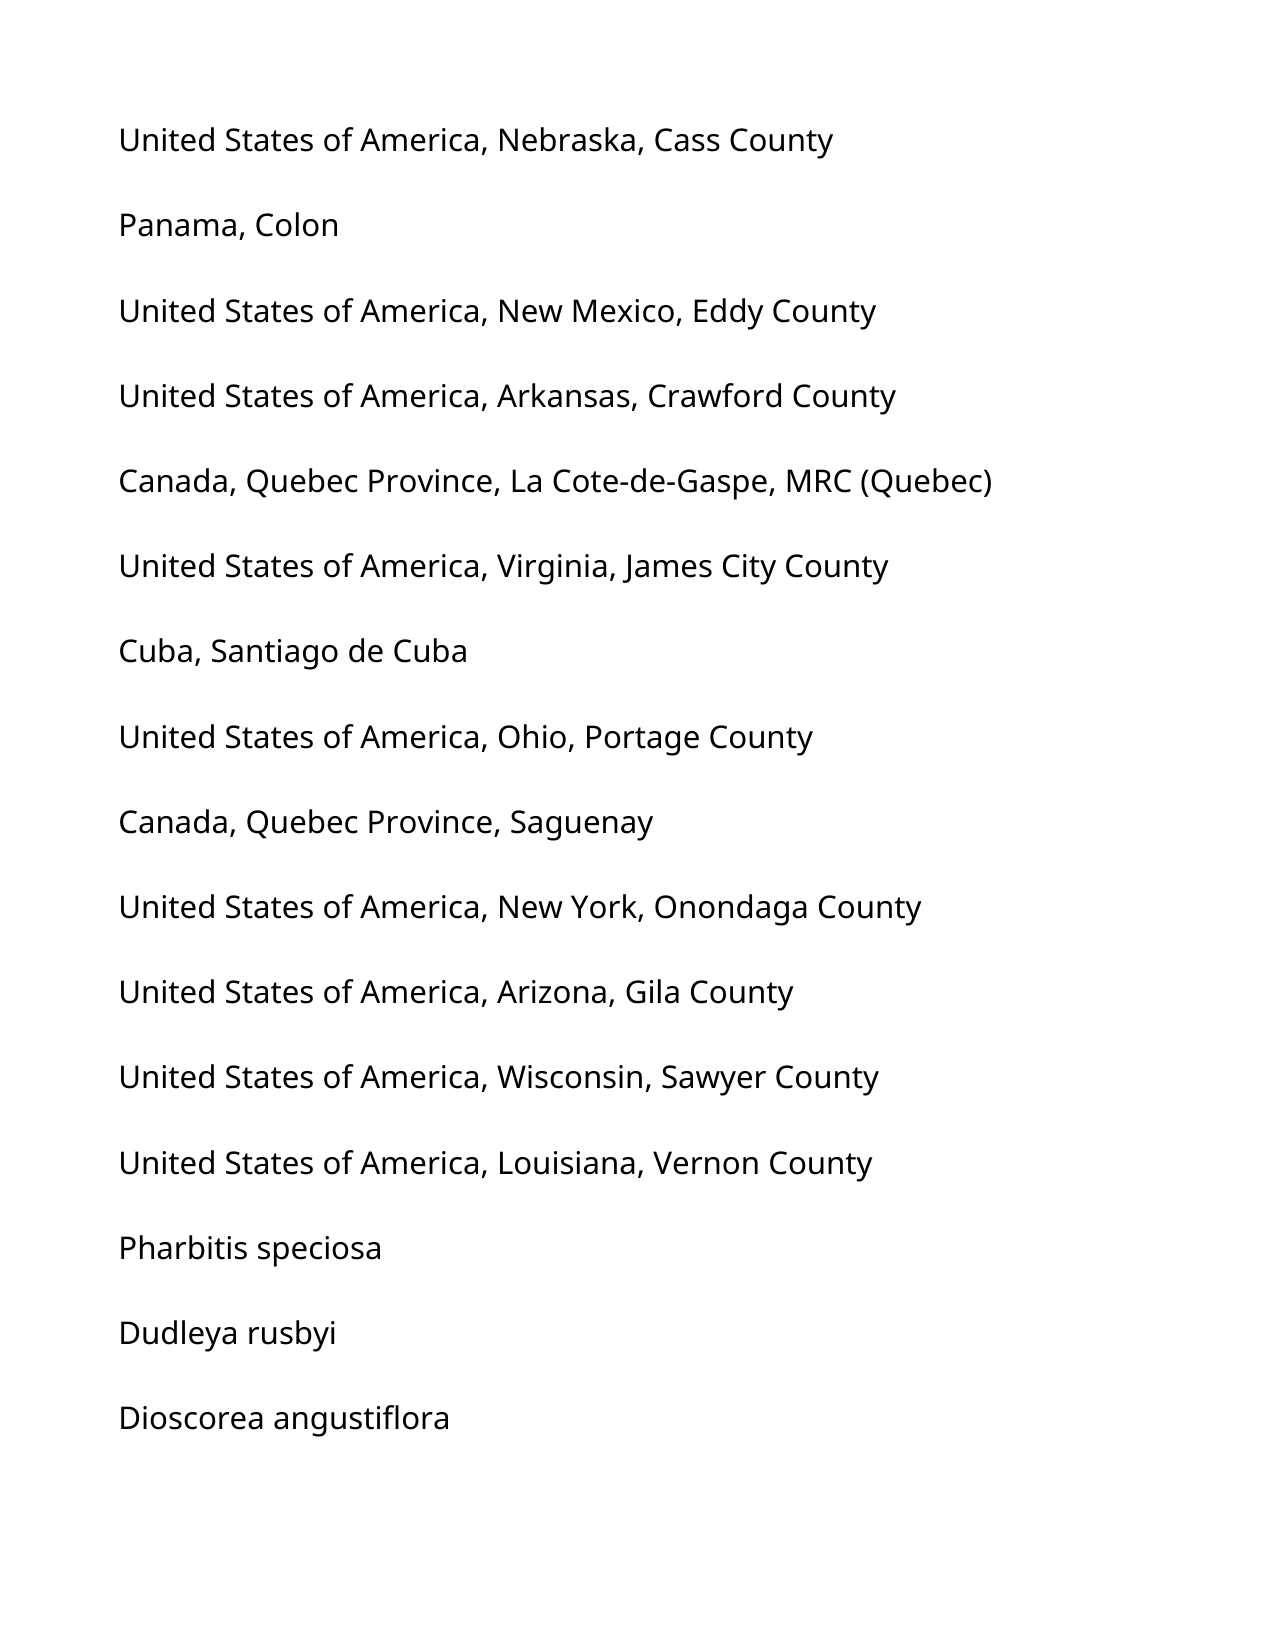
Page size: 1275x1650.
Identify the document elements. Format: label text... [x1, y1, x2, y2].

text Dioscorea angustiflora [118, 1396, 1157, 1481]
text United States of America, New Mexico, Eddy County [118, 288, 1157, 374]
text Canada, Quebec Province, La Cote-de-Gaspe, MRC (Quebec) [118, 459, 1157, 544]
text United States of America, Virginia, James City County [118, 544, 1157, 629]
text Dudleya rusbyi [118, 1311, 1157, 1396]
text United States of America, Wisconsin, Sawyer County [118, 1055, 1157, 1141]
text United States of America, Arkansas, Crawford County [118, 374, 1157, 459]
text Panama, Colon [118, 203, 1157, 288]
text United States of America, New York, Onondaga County [118, 885, 1157, 970]
text United States of America, Nebraska, Cass County [118, 118, 1157, 203]
text Pharbitis speciosa [118, 1226, 1157, 1311]
text United States of America, Louisiana, Vernon County [118, 1141, 1157, 1226]
text United States of America, Ohio, Portage County [118, 714, 1157, 800]
text United States of America, Arizona, Gila County [118, 970, 1157, 1055]
text Canada, Quebec Province, Saguenay [118, 800, 1157, 885]
text Cuba, Santiago de Cuba [118, 629, 1157, 714]
